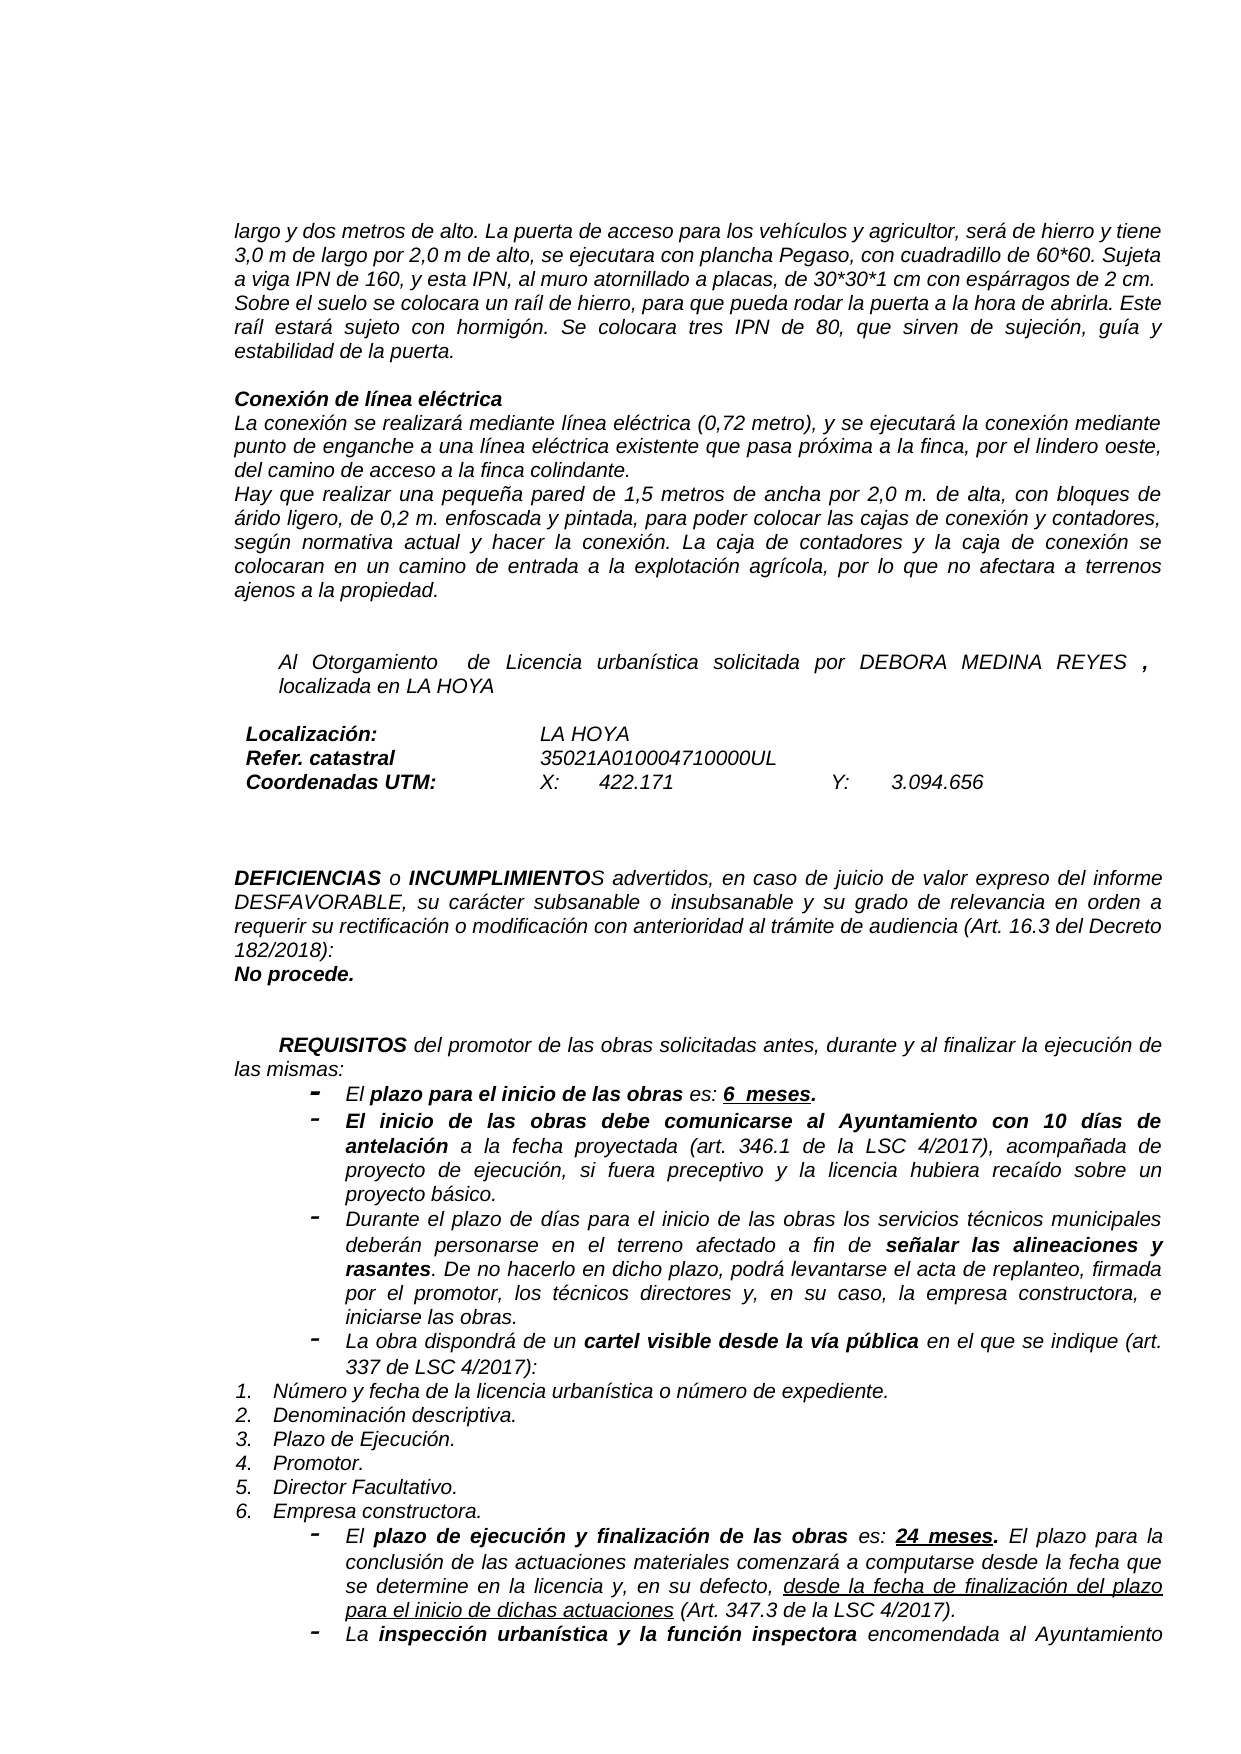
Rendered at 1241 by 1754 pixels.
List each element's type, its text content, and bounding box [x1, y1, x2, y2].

list La obra dispondrá de un cartel visible desde la vía pública en el que se indique (art. 337 de LSC 4/2017): [308, 1329, 1163, 1379]
list Empresa constructora. [235, 1499, 1163, 1523]
table_cell Coordenadas UTM: [234, 770, 528, 794]
table_cell X: [529, 770, 588, 794]
list Promotor. [235, 1451, 1163, 1475]
table_cell 422.171 [588, 770, 819, 794]
list Plazo de Ejecución. [235, 1427, 1163, 1451]
table_header LA HOYA 35021A010004710000UL [529, 722, 1098, 770]
list El plazo para el inicio de las obras es: 6 meses. [308, 1081, 1163, 1108]
text La conexión se realizará mediante línea eléctrica (0,72 metro), y se ejecutará la conexión mediante punto de enganche a una línea eléctrica existente que pasa próxima a la finca, por el lindero oeste, del camino de acceso a la finca colindante. [234, 410, 1163, 482]
text Conexión de línea eléctrica [234, 386, 1163, 410]
list Durante el plazo de días para el inicio de las obras los servicios técnicos municipales deberán personarse en el terreno afectado a fin de señalar las alineaciones y rasantes. De no hacerlo en dicho plazo, podrá levantarse el acta de replanteo, firmada por el promotor, los técnicos directores y, en su caso, la empresa constructora, e iniciarse las obras. [308, 1206, 1163, 1329]
list El inicio de las obras debe comunicarse al Ayuntamiento con 10 días de antelación a la fecha proyectada (art. 346.1 de la LSC 4/2017), acompañada de proyecto de ejecución, si fuera preceptivo y la licencia hubiera recaído sobre un proyecto básico. [308, 1108, 1163, 1206]
text Sobre el suelo se colocara un raíl de hierro, para que pueda rodar la puerta a la hora de abrirla. Este raíl estará sujeto con hormigón. Se colocara tres IPN de 80, que sirven de sujeción, guía y estabilidad de la puerta. [234, 291, 1163, 362]
list Director Facultativo. [235, 1475, 1163, 1499]
list Número y fecha de la licencia urbanística o número de expediente. [235, 1379, 1163, 1403]
text Al Otorgamiento de Licencia urbanística solicitada por DEBORA MEDINA REYES , localizada en LA HOYA [160, 650, 1163, 698]
list Denominación descriptiva. [235, 1403, 1163, 1427]
text No procede. [234, 961, 1163, 985]
table_cell Y: [819, 770, 880, 794]
table_header Localización: Refer. catastral [234, 722, 528, 770]
list La inspección urbanística y la función inspectora encomendada al Ayuntamiento [308, 1621, 1163, 1648]
table_cell 3.094.656 [880, 770, 1098, 794]
text Hay que realizar una pequeña pared de 1,5 metros de ancha por 2,0 m. de alta, con bloques de árido ligero, de 0,2 m. enfoscada y pintada, para poder colocar las cajas de conexión y contadores, según normativa actual y hacer la conexión. La caja de contadores y la caja de conexión se colocaran en un camino de entrada a la explotación agrícola, por lo que no afectara a terrenos ajenos a la propiedad. [234, 482, 1163, 602]
text REQUISITOS del promotor de las obras solicitadas antes, durante y al finalizar la ejecución de las mismas: [234, 1033, 1163, 1081]
list El plazo de ejecución y finalización de las obras es: 24 meses. El plazo para la conclusión de las actuaciones materiales comenzará a computarse desde la fecha que se determine en la licencia y, en su defecto, desde la fecha de finalización del plazo para el inicio de dichas actuaciones (Art. 347.3 de la LSC 4/2017). [308, 1523, 1163, 1621]
text largo y dos metros de alto. La puerta de acceso para los vehículos y agricultor, será de hierro y tiene 3,0 m de largo por 2,0 m de alto, se ejecutara con plancha Pegaso, con cuadradillo de 60*60. Sujeta a viga IPN de 160, y esta IPN, al muro atornillado a placas, de 30*30*1 cm con espárragos de 2 cm. [234, 219, 1163, 291]
text DEFICIENCIAS o INCUMPLIMIENTOS advertidos, en caso de juicio de valor expreso del informe DESFAVORABLE, su carácter subsanable o insubsanable y su grado de relevancia en orden a requerir su rectificación o modificación con anterioridad al trámite de audiencia (Art. 16.3 del Decreto 182/2018): [234, 866, 1163, 961]
